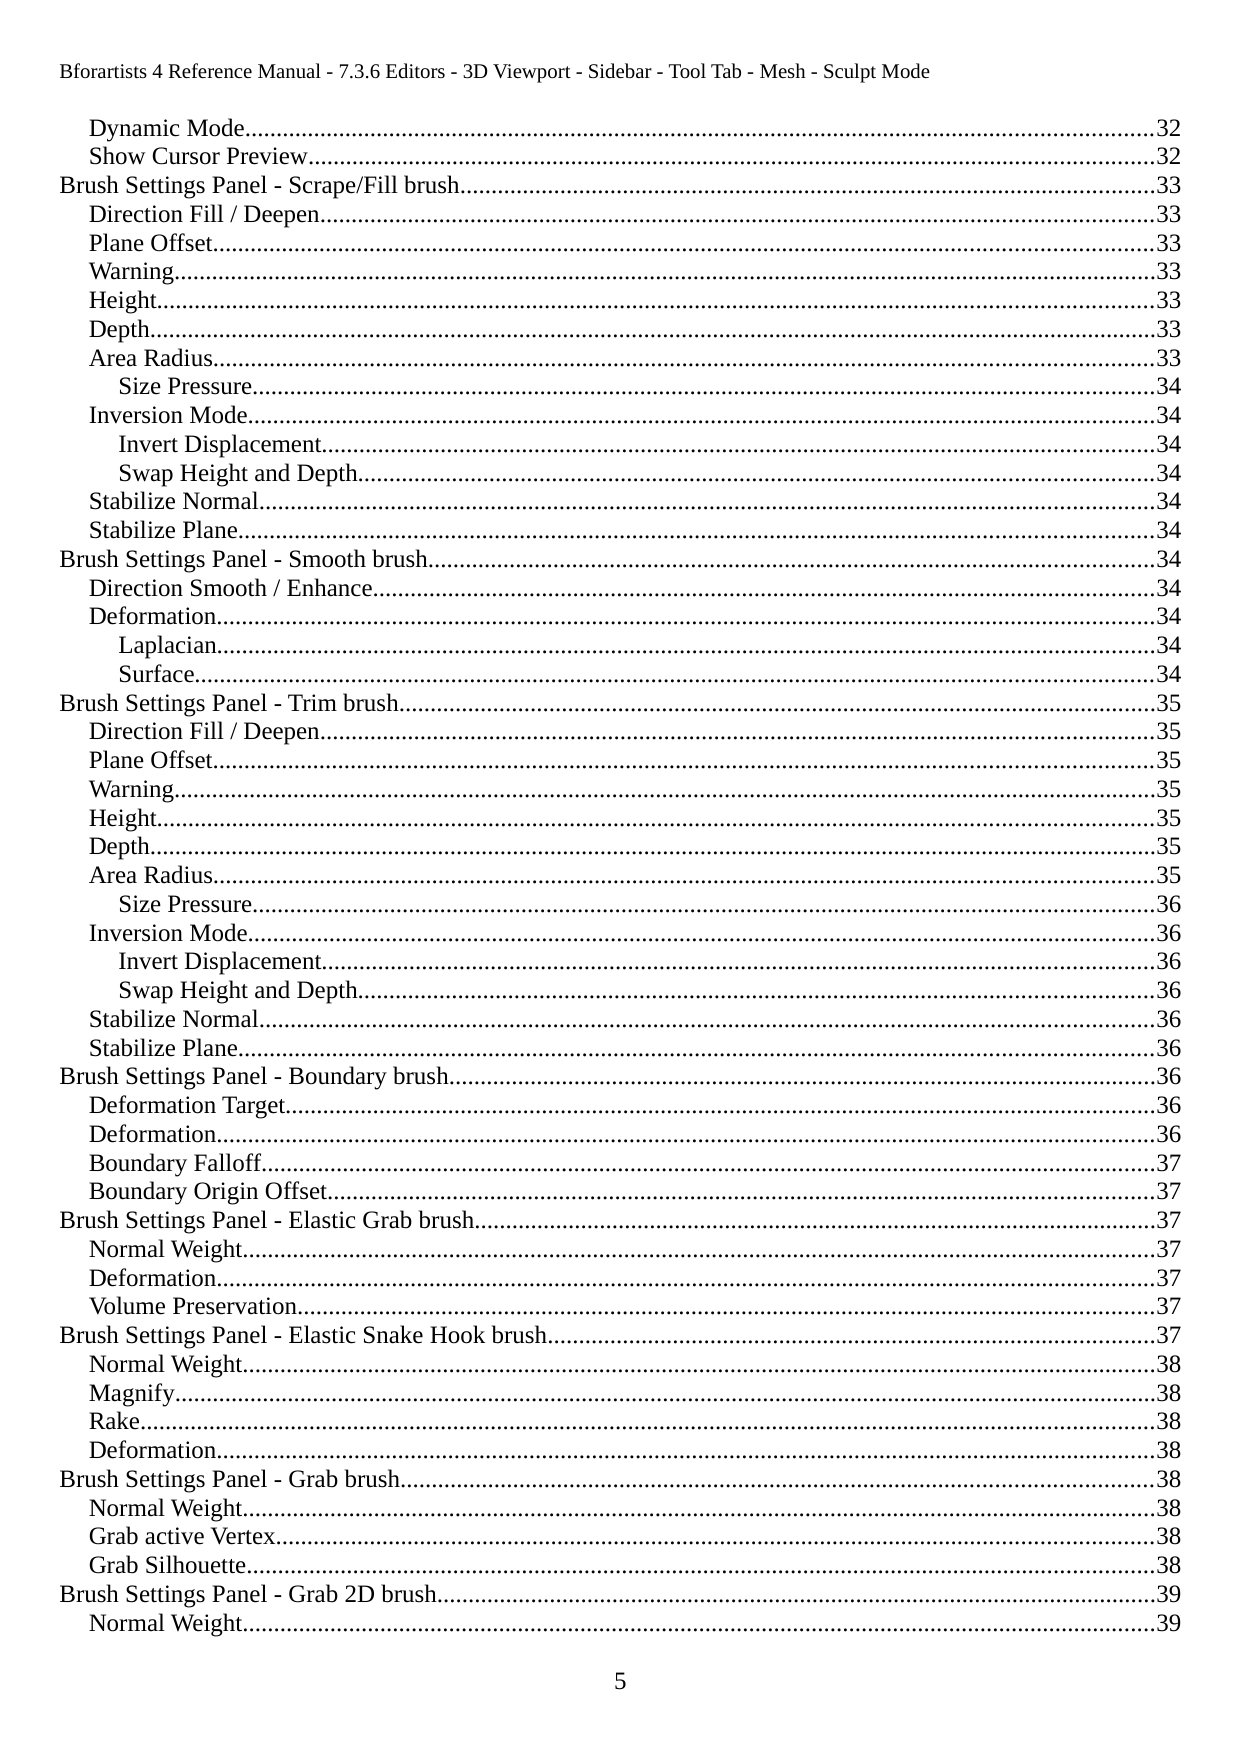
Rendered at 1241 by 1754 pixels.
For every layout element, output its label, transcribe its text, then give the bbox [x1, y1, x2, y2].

text Plane Offset 33 [88, 228, 1181, 256]
text Normal Weight 37 [88, 1234, 1181, 1263]
text Grab Silhouette 38 [88, 1550, 1181, 1579]
text Invert Displacement 34 [118, 429, 1181, 458]
text Warning 33 [88, 256, 1181, 285]
text Stabilize Normal 34 [88, 486, 1181, 515]
text Area Radius 33 [88, 343, 1181, 371]
text Stabilize Plane 36 [88, 1033, 1181, 1061]
text Laplacian 34 [118, 630, 1181, 659]
text Direction Fill / Deepen 35 [88, 716, 1181, 745]
text Size Pressure 36 [118, 889, 1181, 918]
text Normal Weight 38 [88, 1493, 1181, 1521]
text Swap Height and Depth 36 [118, 975, 1181, 1004]
text Invert Displacement 36 [118, 946, 1181, 975]
text Deformation Target 36 [88, 1090, 1181, 1119]
text Stabilize Plane 34 [88, 515, 1181, 544]
text Stabilize Normal 36 [88, 1004, 1181, 1033]
text Brush Settings Panel - Boundary brush 36 [59, 1061, 1181, 1090]
text Brush Settings Panel - Grab brush 38 [59, 1464, 1181, 1493]
text Height 33 [88, 285, 1181, 314]
text Boundary Falloff 37 [88, 1148, 1181, 1176]
text Deformation 36 [88, 1119, 1181, 1148]
text Deformation 37 [88, 1263, 1181, 1291]
text Plane Offset 35 [88, 745, 1181, 774]
text Deformation 38 [88, 1435, 1181, 1464]
text Depth 35 [88, 831, 1181, 860]
text Normal Weight 38 [88, 1349, 1181, 1378]
text Brush Settings Panel - Smooth brush 34 [59, 544, 1181, 573]
text Depth 33 [88, 314, 1181, 343]
text Inversion Mode 34 [88, 400, 1181, 429]
text Warning 35 [88, 774, 1181, 803]
text Direction Fill / Deepen 33 [88, 199, 1181, 228]
text Brush Settings Panel - Scrape/Fill brush 33 [59, 170, 1181, 199]
text Swap Height and Depth 34 [118, 458, 1181, 486]
text Brush Settings Panel - Grab 2D brush 39 [59, 1579, 1181, 1608]
text Size Pressure 34 [118, 371, 1181, 400]
text Rake 38 [88, 1406, 1181, 1435]
text Grab active Vertex 38 [88, 1521, 1181, 1550]
text Magnify 38 [88, 1378, 1181, 1406]
text Brush Settings Panel - Elastic Snake Hook brush 37 [59, 1320, 1181, 1349]
text Volume Preservation 37 [88, 1291, 1181, 1320]
text Show Cursor Preview 32 [88, 141, 1181, 170]
text Boundary Origin Offset 37 [88, 1176, 1181, 1205]
text Brush Settings Panel - Elastic Grab brush 37 [59, 1205, 1181, 1234]
text Inversion Mode 36 [88, 918, 1181, 946]
text Direction Smooth / Enhance 34 [88, 573, 1181, 601]
text Height 35 [88, 803, 1181, 831]
text Deformation 34 [88, 601, 1181, 630]
text Dynamic Mode 32 [88, 113, 1181, 141]
text Surface 34 [118, 659, 1181, 688]
text Normal Weight 39 [88, 1608, 1181, 1636]
text Area Radius 35 [88, 860, 1181, 889]
text Brush Settings Panel - Trim brush 35 [59, 688, 1181, 716]
